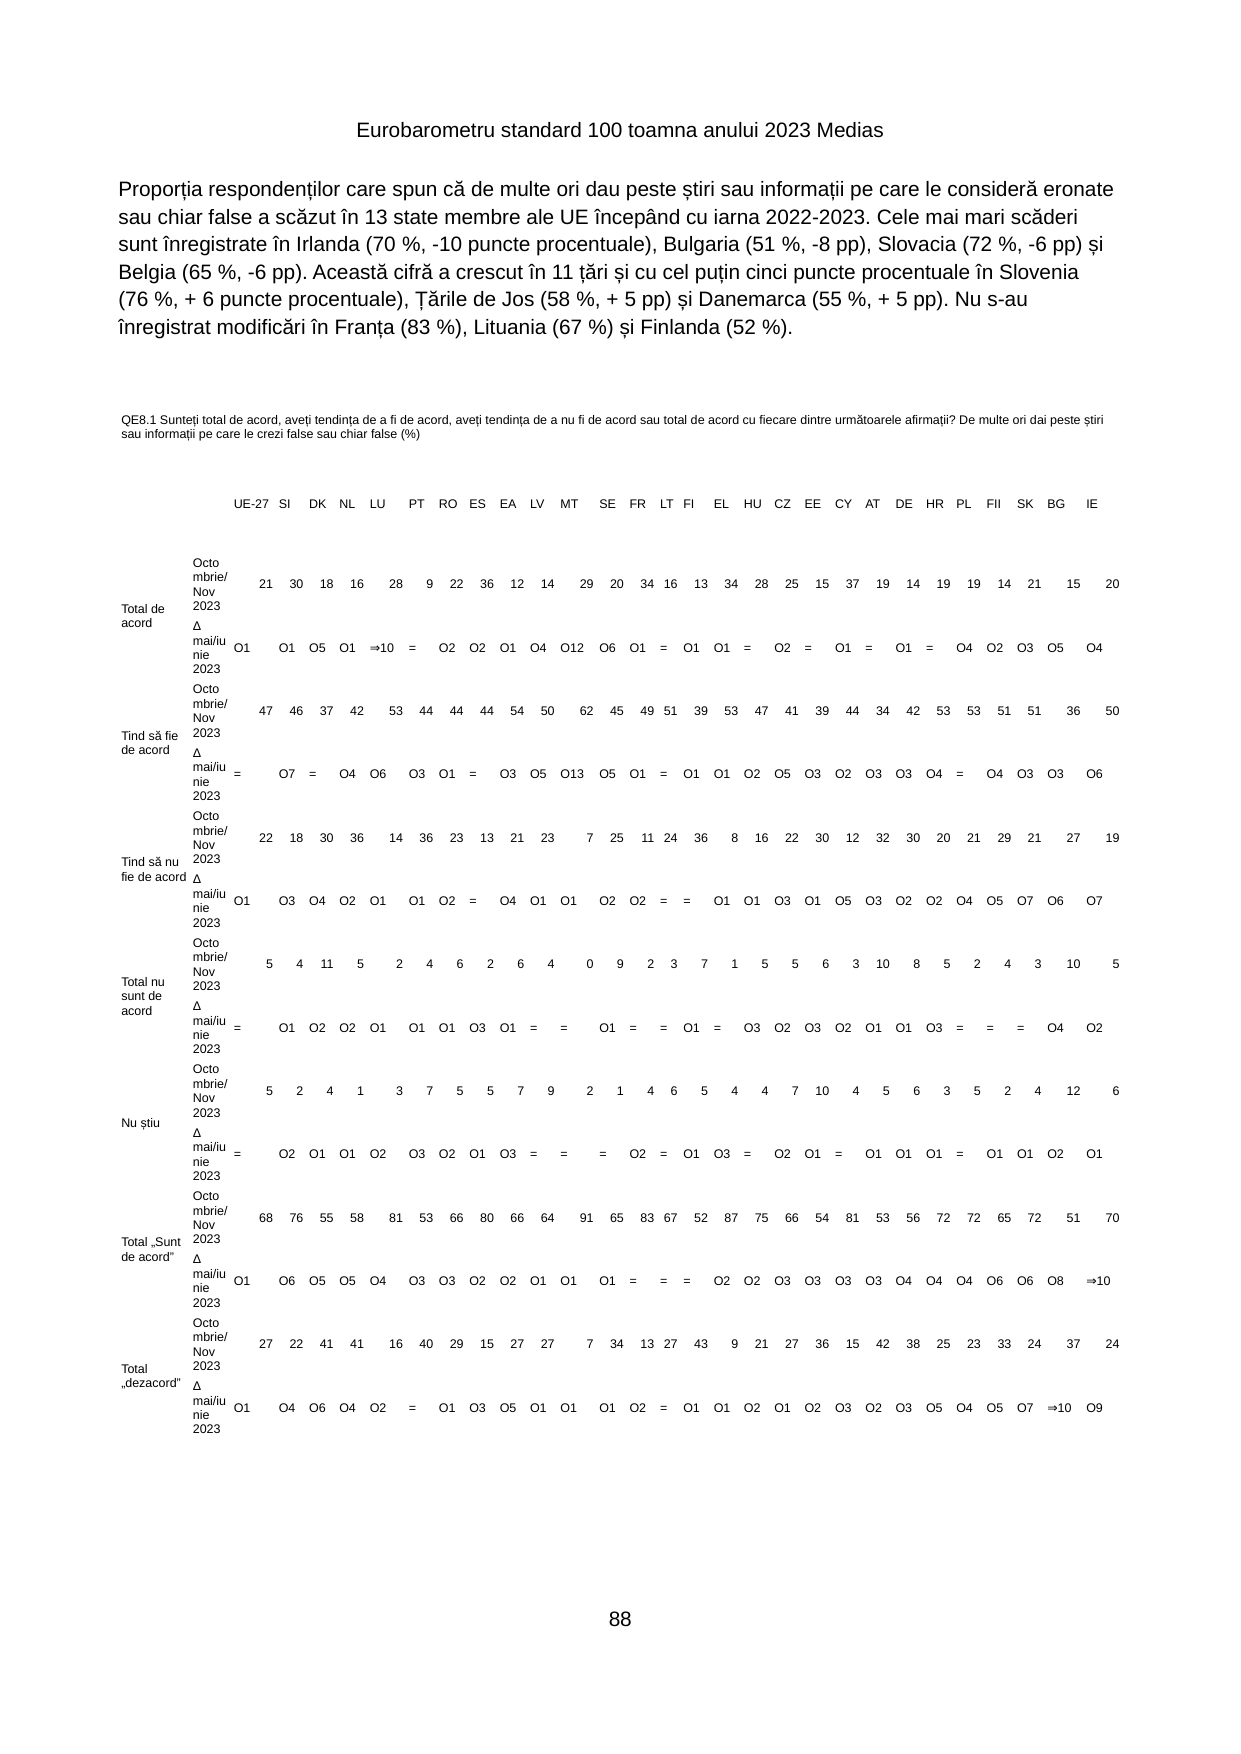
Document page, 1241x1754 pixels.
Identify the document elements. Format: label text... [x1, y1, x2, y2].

table_cell О3 [893, 1376, 923, 1439]
table_cell RO [436, 488, 466, 520]
table_cell 21 [231, 553, 276, 616]
table_cell Total „dezacord” [118, 1313, 190, 1439]
table_cell [893, 455, 923, 488]
table_cell О4 [336, 743, 367, 806]
table_cell [306, 520, 336, 553]
table_cell 25 [923, 1313, 953, 1376]
table_cell 22 [231, 806, 276, 869]
table_cell О1 [557, 869, 596, 933]
table_cell О1 [711, 616, 741, 679]
table_cell 27 [771, 1313, 801, 1376]
table_cell 62 [557, 679, 596, 743]
table_cell = [657, 1249, 680, 1313]
table_cell О4 [497, 869, 527, 933]
table_cell 3 [657, 933, 680, 996]
table_cell 53 [862, 1186, 892, 1249]
table_cell О2 [741, 743, 771, 806]
table_cell [367, 520, 406, 553]
table_cell О1 [231, 616, 276, 679]
table_cell О1 [436, 1376, 466, 1439]
table_cell 14 [527, 553, 557, 616]
table_cell SI [276, 488, 306, 520]
table_cell 28 [741, 553, 771, 616]
table_cell 5 [466, 1059, 497, 1123]
table_cell О2 [336, 996, 367, 1059]
table_cell CY [832, 488, 862, 520]
table_cell 19 [862, 553, 892, 616]
table_cell Δ mai/iunie 2023 [190, 743, 231, 806]
table_cell О3 [923, 996, 953, 1059]
table_cell [1014, 520, 1044, 553]
table_cell 52 [680, 1186, 711, 1249]
table_cell = [680, 869, 711, 933]
table_cell = [466, 869, 497, 933]
table_cell 66 [771, 1186, 801, 1249]
table_cell 34 [862, 679, 892, 743]
table_cell О1 [276, 616, 306, 679]
table_cell 91 [557, 1186, 596, 1249]
table_cell 27 [527, 1313, 557, 1376]
table_cell 7 [406, 1059, 436, 1123]
table_cell 64 [527, 1186, 557, 1249]
table_cell О5 [336, 1249, 367, 1313]
table_cell О3 [741, 996, 771, 1059]
table_cell AT [862, 488, 892, 520]
table_cell 13 [626, 1313, 657, 1376]
table_cell 81 [832, 1186, 862, 1249]
table_cell О5 [527, 743, 557, 806]
table_cell 27 [497, 1313, 527, 1376]
table_cell 41 [771, 679, 801, 743]
table_cell 23 [953, 1313, 983, 1376]
table_cell 16 [741, 806, 771, 869]
table_cell О3 [497, 743, 527, 806]
table_cell [1044, 455, 1083, 488]
table_cell = [953, 996, 983, 1059]
table_cell 4 [832, 1059, 862, 1123]
table_cell [466, 455, 497, 488]
table_cell О1 [231, 1376, 276, 1439]
table_cell = [657, 616, 680, 679]
table_cell [984, 520, 1014, 553]
table_cell 87 [711, 1186, 741, 1249]
table_cell 49 [626, 679, 657, 743]
table_cell О1 [527, 1249, 557, 1313]
table_cell Tind să nu fie de acord [118, 806, 190, 933]
table_cell 54 [801, 1186, 832, 1249]
table_cell 5 [923, 933, 953, 996]
table_cell 5 [771, 933, 801, 996]
table_cell 14 [893, 553, 923, 616]
table_cell [118, 520, 190, 553]
table_cell 72 [923, 1186, 953, 1249]
table_cell 29 [557, 553, 596, 616]
table_cell О5 [832, 869, 862, 933]
table_cell 10 [862, 933, 892, 996]
table_cell 10 [801, 1059, 832, 1123]
table_cell Total „Sunt de acord” [118, 1186, 190, 1313]
table_cell О3 [832, 1249, 862, 1313]
table_cell 30 [893, 806, 923, 869]
table_cell 72 [1014, 1186, 1044, 1249]
table_cell 8 [711, 806, 741, 869]
table_cell 66 [497, 1186, 527, 1249]
table_cell [626, 455, 657, 488]
table_cell О1 [862, 996, 892, 1059]
table_cell [862, 455, 892, 488]
table_cell [497, 520, 527, 553]
table_cell 53 [406, 1186, 436, 1249]
table_cell О4 [527, 616, 557, 679]
table_cell 30 [801, 806, 832, 869]
table_cell 3 [923, 1059, 953, 1123]
table_cell О1 [596, 1249, 626, 1313]
table_cell 53 [923, 679, 953, 743]
table_cell О1 [893, 1123, 923, 1186]
table_cell О2 [436, 1123, 466, 1186]
table_cell О1 [231, 869, 276, 933]
table_cell 53 [367, 679, 406, 743]
table_cell 51 [657, 679, 680, 743]
table_cell 20 [1083, 553, 1122, 616]
table_cell О2 [771, 996, 801, 1059]
table_cell 24 [1083, 1313, 1122, 1376]
table_cell 1 [336, 1059, 367, 1123]
table_cell IE [1083, 488, 1122, 520]
table_cell [306, 455, 336, 488]
table_cell = [231, 996, 276, 1059]
table_cell [923, 520, 953, 553]
table_cell 15 [1044, 553, 1083, 616]
table_cell О3 [862, 743, 892, 806]
table_cell [336, 455, 367, 488]
table_cell [771, 520, 801, 553]
table_cell 2 [466, 933, 497, 996]
table_cell О4 [306, 869, 336, 933]
table_cell 2 [557, 1059, 596, 1123]
table_cell О1 [711, 743, 741, 806]
table_cell 27 [231, 1313, 276, 1376]
table_cell О2 [923, 869, 953, 933]
table_cell О3 [276, 869, 306, 933]
table_cell LT [657, 488, 680, 520]
table_cell О1 [711, 1376, 741, 1439]
table_cell О4 [953, 616, 983, 679]
table_cell О1 [436, 996, 466, 1059]
table_cell О1 [893, 616, 923, 679]
table_cell Δ mai/iunie 2023 [190, 869, 231, 933]
table_cell [771, 455, 801, 488]
table_cell [436, 520, 466, 553]
table_cell = [596, 1123, 626, 1186]
table_cell [527, 520, 557, 553]
table_cell 55 [306, 1186, 336, 1249]
table_cell О1 [626, 616, 657, 679]
table_cell О2 [626, 1123, 657, 1186]
table_cell 65 [984, 1186, 1014, 1249]
table_cell 15 [832, 1313, 862, 1376]
table_cell = [466, 743, 497, 806]
table_cell [741, 520, 771, 553]
table_cell 7 [497, 1059, 527, 1123]
table_cell = [231, 1123, 276, 1186]
table_cell [118, 488, 190, 520]
table_cell [497, 455, 527, 488]
table_cell 4 [406, 933, 436, 996]
table_cell О5 [306, 616, 336, 679]
table_cell 21 [1014, 806, 1044, 869]
table_cell 5 [336, 933, 367, 996]
table_cell О2 [711, 1249, 741, 1313]
table_cell 12 [1044, 1059, 1083, 1123]
table_cell 44 [832, 679, 862, 743]
table_cell О7 [276, 743, 306, 806]
table_cell О3 [466, 1376, 497, 1439]
table_cell Octombrie/Nov 2023 [190, 1313, 231, 1376]
table_cell О1 [596, 996, 626, 1059]
table_cell = [741, 1123, 771, 1186]
table_cell О4 [336, 1376, 367, 1439]
table_cell [862, 520, 892, 553]
table_cell О1 [711, 869, 741, 933]
table_cell 23 [527, 806, 557, 869]
table_cell FR [626, 488, 657, 520]
table_cell [893, 520, 923, 553]
table_cell О1 [862, 1123, 892, 1186]
table_cell О1 [336, 1123, 367, 1186]
table_cell [741, 455, 771, 488]
table_cell 27 [1044, 806, 1083, 869]
table_cell [276, 455, 306, 488]
table_cell 36 [1044, 679, 1083, 743]
table_cell О4 [367, 1249, 406, 1313]
table_cell [680, 520, 711, 553]
table_cell Octombrie/Nov 2023 [190, 679, 231, 743]
table_cell 43 [680, 1313, 711, 1376]
table_cell [1083, 520, 1122, 553]
table_cell [953, 455, 983, 488]
table_cell Δ mai/iunie 2023 [190, 1249, 231, 1313]
table_cell 38 [893, 1313, 923, 1376]
table_cell О1 [527, 869, 557, 933]
table_cell 44 [406, 679, 436, 743]
table_cell = [657, 869, 680, 933]
table_cell 5 [1083, 933, 1122, 996]
table_cell О1 [801, 1123, 832, 1186]
table_cell Δ mai/iunie 2023 [190, 996, 231, 1059]
table_cell О2 [741, 1249, 771, 1313]
table_cell = [406, 616, 436, 679]
table_cell 4 [527, 933, 557, 996]
table_cell EE [801, 488, 832, 520]
table_cell 14 [367, 806, 406, 869]
table_cell О1 [1083, 1123, 1122, 1186]
table_cell 7 [557, 806, 596, 869]
table_cell = [557, 996, 596, 1059]
table_cell 14 [984, 553, 1014, 616]
table_cell 21 [497, 806, 527, 869]
table_cell [118, 455, 190, 488]
table_cell Δ mai/iunie 2023 [190, 616, 231, 679]
table_cell 34 [711, 553, 741, 616]
table_cell 50 [527, 679, 557, 743]
table_cell 70 [1083, 1186, 1122, 1249]
table_cell О2 [893, 869, 923, 933]
table_cell О3 [1044, 743, 1083, 806]
table_cell = [657, 996, 680, 1059]
table_cell = [657, 1376, 680, 1439]
table_cell 5 [436, 1059, 466, 1123]
table_cell 53 [711, 679, 741, 743]
table_cell О1 [436, 743, 466, 806]
table_cell 23 [436, 806, 466, 869]
table_cell О3 [862, 1249, 892, 1313]
table_cell 8 [893, 933, 923, 996]
table_cell Δ mai/iunie 2023 [190, 1376, 231, 1439]
table_cell [1083, 455, 1122, 488]
table_cell [190, 520, 231, 553]
table_cell О3 [771, 1249, 801, 1313]
table_cell О4 [923, 1249, 953, 1313]
table_cell 45 [596, 679, 626, 743]
table_cell ⇒10 [1083, 1249, 1122, 1313]
table_cell 5 [231, 933, 276, 996]
table_cell [367, 455, 406, 488]
table_cell О3 [406, 743, 436, 806]
table_cell = [657, 1123, 680, 1186]
table_cell [596, 455, 626, 488]
table_cell = [626, 1249, 657, 1313]
table_cell 36 [680, 806, 711, 869]
table_cell О3 [436, 1249, 466, 1313]
table_cell 5 [953, 1059, 983, 1123]
table_cell Tind să fie de acord [118, 679, 190, 806]
table_cell CZ [771, 488, 801, 520]
table_cell = [923, 616, 953, 679]
table_cell [1044, 520, 1083, 553]
table_cell [231, 520, 276, 553]
table_cell 6 [436, 933, 466, 996]
table_cell 18 [276, 806, 306, 869]
table_cell [1014, 455, 1044, 488]
table_cell О2 [1083, 996, 1122, 1059]
table_cell 7 [680, 933, 711, 996]
table_cell LU [367, 488, 406, 520]
table_cell = [984, 996, 1014, 1059]
table_cell О1 [680, 996, 711, 1059]
table_cell = [657, 743, 680, 806]
table_cell 12 [497, 553, 527, 616]
table_cell О1 [680, 1123, 711, 1186]
table_cell 39 [680, 679, 711, 743]
table_cell = [832, 1123, 862, 1186]
table_cell 37 [832, 553, 862, 616]
table_cell О2 [626, 869, 657, 933]
table_cell 4 [306, 1059, 336, 1123]
table_cell = [953, 743, 983, 806]
table_cell О1 [680, 743, 711, 806]
table_cell О1 [984, 1123, 1014, 1186]
table_cell 36 [466, 553, 497, 616]
table_cell О3 [893, 743, 923, 806]
table_cell Octombrie/Nov 2023 [190, 1186, 231, 1249]
table_cell [657, 455, 680, 488]
table_cell 22 [771, 806, 801, 869]
table_cell 25 [771, 553, 801, 616]
table_cell [923, 455, 953, 488]
table_cell 83 [626, 1186, 657, 1249]
table_cell 40 [406, 1313, 436, 1376]
table_cell 19 [923, 553, 953, 616]
table_cell О4 [923, 743, 953, 806]
table_cell [984, 455, 1014, 488]
table_cell [190, 455, 231, 488]
table_cell Total nu sunt de acord [118, 933, 190, 1059]
table_cell 27 [657, 1313, 680, 1376]
table_cell О2 [306, 996, 336, 1059]
table_cell 30 [306, 806, 336, 869]
table_cell 21 [741, 1313, 771, 1376]
table_cell 47 [741, 679, 771, 743]
table_cell = [680, 1249, 711, 1313]
table_cell 36 [336, 806, 367, 869]
table_cell [711, 455, 741, 488]
table_cell [626, 520, 657, 553]
table_cell DK [306, 488, 336, 520]
table_cell О2 [1044, 1123, 1083, 1186]
table_cell 46 [276, 679, 306, 743]
table_cell HU [741, 488, 771, 520]
table_cell О1 [497, 616, 527, 679]
table_cell О2 [832, 743, 862, 806]
table_cell ES [466, 488, 497, 520]
table_cell 5 [231, 1059, 276, 1123]
table_cell LV [527, 488, 557, 520]
table_cell 4 [711, 1059, 741, 1123]
table_cell = [626, 996, 657, 1059]
table_cell О3 [466, 996, 497, 1059]
table_cell О5 [497, 1376, 527, 1439]
table_cell [596, 520, 626, 553]
table_cell PL [953, 488, 983, 520]
table_cell 15 [801, 553, 832, 616]
table_cell 68 [231, 1186, 276, 1249]
table_cell 15 [466, 1313, 497, 1376]
table_cell О2 [367, 1376, 406, 1439]
table_cell О4 [1083, 616, 1122, 679]
table_cell 37 [306, 679, 336, 743]
table_cell 16 [336, 553, 367, 616]
table_cell = [527, 1123, 557, 1186]
table_cell О1 [741, 869, 771, 933]
table_cell 51 [984, 679, 1014, 743]
table_cell [336, 520, 367, 553]
table_cell О12 [557, 616, 596, 679]
table_cell О1 [680, 616, 711, 679]
table_cell DE [893, 488, 923, 520]
table_cell 75 [741, 1186, 771, 1249]
table_cell 4 [276, 933, 306, 996]
table_cell [557, 520, 596, 553]
table_cell 33 [984, 1313, 1014, 1376]
table_cell 42 [862, 1313, 892, 1376]
table_cell 72 [953, 1186, 983, 1249]
table_cell О2 [741, 1376, 771, 1439]
table_cell О2 [497, 1249, 527, 1313]
table_cell О2 [626, 1376, 657, 1439]
table_cell 80 [466, 1186, 497, 1249]
table_cell О3 [832, 1376, 862, 1439]
table_cell [406, 520, 436, 553]
table_cell О1 [497, 996, 527, 1059]
table_cell О6 [1083, 743, 1122, 806]
table_cell 42 [893, 679, 923, 743]
table_cell О1 [626, 743, 657, 806]
table_cell [276, 520, 306, 553]
table_cell Octombrie/Nov 2023 [190, 1059, 231, 1123]
table_cell О5 [984, 1376, 1014, 1439]
table_cell 3 [832, 933, 862, 996]
table_cell 66 [436, 1186, 466, 1249]
table_cell О6 [367, 743, 406, 806]
table_cell 58 [336, 1186, 367, 1249]
table_cell HR [923, 488, 953, 520]
table_cell [466, 520, 497, 553]
table_cell О1 [406, 869, 436, 933]
table_cell 5 [741, 933, 771, 996]
table_cell 21 [1014, 553, 1044, 616]
table_cell FI [680, 488, 711, 520]
table_cell 4 [984, 933, 1014, 996]
table_cell 41 [336, 1313, 367, 1376]
table_cell 2 [626, 933, 657, 996]
table_cell 81 [367, 1186, 406, 1249]
table_cell Octombrie/Nov 2023 [190, 806, 231, 869]
table_cell [436, 455, 466, 488]
table_cell 2 [953, 933, 983, 996]
table_cell О4 [953, 1249, 983, 1313]
table_cell 7 [557, 1313, 596, 1376]
table_cell О1 [276, 996, 306, 1059]
table_cell О1 [557, 1249, 596, 1313]
table_cell 19 [1083, 806, 1122, 869]
table_cell 6 [893, 1059, 923, 1123]
table_cell 9 [406, 553, 436, 616]
table_cell [406, 455, 436, 488]
table_cell О2 [596, 869, 626, 933]
table_cell О1 [832, 616, 862, 679]
table_cell 6 [497, 933, 527, 996]
table_cell 19 [953, 553, 983, 616]
table_cell MT [557, 488, 596, 520]
table_cell 4 [626, 1059, 657, 1123]
table_cell [657, 520, 680, 553]
table_cell О3 [1014, 743, 1044, 806]
table_cell О5 [984, 869, 1014, 933]
table_cell 2 [984, 1059, 1014, 1123]
table_cell BG [1044, 488, 1083, 520]
table_cell О2 [466, 616, 497, 679]
table_cell 29 [436, 1313, 466, 1376]
table_cell = [557, 1123, 596, 1186]
table_cell 9 [527, 1059, 557, 1123]
table_cell О8 [1044, 1249, 1083, 1313]
table_cell 47 [231, 679, 276, 743]
table_cell = [862, 616, 892, 679]
table_cell 76 [276, 1186, 306, 1249]
table_cell О3 [406, 1249, 436, 1313]
table_cell 4 [1014, 1059, 1044, 1123]
table_cell О3 [771, 869, 801, 933]
table_cell О2 [771, 1123, 801, 1186]
table_cell 9 [711, 1313, 741, 1376]
table_cell ⇒10 [1044, 1376, 1083, 1439]
table_cell О1 [336, 616, 367, 679]
table_cell О3 [801, 996, 832, 1059]
table_cell 53 [953, 679, 983, 743]
table_cell 50 [1083, 679, 1122, 743]
table_cell О5 [1044, 616, 1083, 679]
table_cell 21 [953, 806, 983, 869]
table_cell 42 [336, 679, 367, 743]
table_cell 3 [1014, 933, 1044, 996]
table_cell О6 [1044, 869, 1083, 933]
table_cell О1 [1014, 1123, 1044, 1186]
table_cell Octombrie/Nov 2023 [190, 553, 231, 616]
table_cell [231, 455, 276, 488]
table_cell 28 [367, 553, 406, 616]
table_cell 29 [984, 806, 1014, 869]
table_cell 37 [1044, 1313, 1083, 1376]
table_cell 12 [832, 806, 862, 869]
table_cell О6 [596, 616, 626, 679]
table_cell О7 [1014, 1376, 1044, 1439]
table_cell 1 [711, 933, 741, 996]
table_cell О4 [276, 1376, 306, 1439]
table_cell 36 [406, 806, 436, 869]
table_cell Octombrie/Nov 2023 [190, 933, 231, 996]
table_cell [711, 520, 741, 553]
table_cell 24 [1014, 1313, 1044, 1376]
text Proporția respondenților care spun că de multe ori dau peste știri sau informații pe care le consideră eronate sau chiar false a scăzut în 13 state membre ale UE începând cu iarna 2022-2023. Cele mai mari scăderi sunt înregistrate în Irlanda (70 %, -10 puncte procentuale), Bulgaria (51 %, -8 pp), Slovacia (72 %, -6 pp) și Belgia (65 %, -6 pp). Această cifră a crescut în 11 țări și cu cel puțin cinci puncte procentuale în Slovenia (76 %, + 6 puncte procentuale), Țările de Jos (58 %, + 5 pp) și Danemarca (55 %, + 5 pp). Nu s-au înregistrat modificări în Franța (83 %), Lituania (67 %) și Finlanda (52 %). [118, 177, 1122, 338]
table_cell 34 [626, 553, 657, 616]
table_cell О7 [1083, 869, 1122, 933]
table_cell [832, 520, 862, 553]
table_cell О1 [306, 1123, 336, 1186]
table_cell 3 [367, 1059, 406, 1123]
table_cell UE-27 [231, 488, 276, 520]
table_cell Nu știu [118, 1059, 190, 1186]
table_cell О5 [596, 743, 626, 806]
table_cell [832, 455, 862, 488]
table_cell 32 [862, 806, 892, 869]
table_cell О4 [953, 869, 983, 933]
table_cell Total de acord [118, 553, 190, 679]
table_cell О7 [1014, 869, 1044, 933]
table_cell О2 [771, 616, 801, 679]
table_cell 25 [596, 806, 626, 869]
table_cell О3 [801, 1249, 832, 1313]
table_cell О5 [923, 1376, 953, 1439]
table_cell 36 [801, 1313, 832, 1376]
table_cell О4 [1044, 996, 1083, 1059]
table_cell = [231, 743, 276, 806]
table_cell 30 [276, 553, 306, 616]
table_cell 2 [276, 1059, 306, 1123]
table_cell О4 [953, 1376, 983, 1439]
table_cell SK [1014, 488, 1044, 520]
table_cell 41 [306, 1313, 336, 1376]
table_cell О2 [466, 1249, 497, 1313]
table_cell О3 [801, 743, 832, 806]
table_cell EL [711, 488, 741, 520]
table_cell [527, 455, 557, 488]
table_cell = [801, 616, 832, 679]
table_cell 44 [466, 679, 497, 743]
table_cell О2 [367, 1123, 406, 1186]
table_cell = [1014, 996, 1044, 1059]
table_cell 10 [1044, 933, 1083, 996]
table_cell [190, 488, 231, 520]
table_cell О2 [984, 616, 1014, 679]
table_cell 11 [306, 933, 336, 996]
table_cell О6 [984, 1249, 1014, 1313]
table_cell О1 [231, 1249, 276, 1313]
table_cell PT [406, 488, 436, 520]
table_cell = [306, 743, 336, 806]
table_cell [680, 455, 711, 488]
table_cell 13 [466, 806, 497, 869]
table_cell О1 [771, 1376, 801, 1439]
table_cell О1 [596, 1376, 626, 1439]
table_cell О6 [1014, 1249, 1044, 1313]
table_cell FII [984, 488, 1014, 520]
table_cell NL [336, 488, 367, 520]
table_cell 54 [497, 679, 527, 743]
table_cell 5 [680, 1059, 711, 1123]
table_cell 16 [367, 1313, 406, 1376]
table_cell О4 [893, 1249, 923, 1313]
table_cell 0 [557, 933, 596, 996]
table_cell 4 [741, 1059, 771, 1123]
table_cell О1 [466, 1123, 497, 1186]
table_cell О2 [436, 616, 466, 679]
table_cell 5 [862, 1059, 892, 1123]
table_cell = [527, 996, 557, 1059]
table_cell [557, 455, 596, 488]
table_cell = [953, 1123, 983, 1186]
table_cell О2 [436, 869, 466, 933]
table_cell О2 [862, 1376, 892, 1439]
table_cell 7 [771, 1059, 801, 1123]
table_cell О2 [276, 1123, 306, 1186]
table_cell [801, 455, 832, 488]
table_cell Δ mai/iunie 2023 [190, 1123, 231, 1186]
table_cell 16 [657, 553, 680, 616]
table_cell SE [596, 488, 626, 520]
table_header QE8.1 Sunteți total de acord, aveți tendința de a fi de acord, aveți tendința de a nu fi de acord sau total de acord cu fiecare dintre următoarele afirmații? De multe ori dai peste știri sau informații pe care le crezi false sau chiar false (%) [118, 399, 1122, 455]
table_cell О3 [406, 1123, 436, 1186]
table_cell О1 [367, 869, 406, 933]
table_cell 20 [923, 806, 953, 869]
table_cell 51 [1014, 679, 1044, 743]
table_cell 56 [893, 1186, 923, 1249]
table_cell 24 [657, 806, 680, 869]
table_cell О3 [497, 1123, 527, 1186]
table_cell 22 [276, 1313, 306, 1376]
table_cell О2 [801, 1376, 832, 1439]
table_cell О6 [306, 1376, 336, 1439]
table_cell 39 [801, 679, 832, 743]
table_cell ⇒10 [367, 616, 406, 679]
table_cell 9 [596, 933, 626, 996]
table_cell О1 [406, 996, 436, 1059]
table_cell 18 [306, 553, 336, 616]
table_cell О13 [557, 743, 596, 806]
table_cell О3 [711, 1123, 741, 1186]
table_cell 1 [596, 1059, 626, 1123]
table_cell = [711, 996, 741, 1059]
table_cell О3 [1014, 616, 1044, 679]
table_cell О3 [862, 869, 892, 933]
table_cell 22 [436, 553, 466, 616]
table_cell = [741, 616, 771, 679]
table_cell 6 [801, 933, 832, 996]
table_cell [801, 520, 832, 553]
table_cell О5 [771, 743, 801, 806]
table_cell 65 [596, 1186, 626, 1249]
table_cell EA [497, 488, 527, 520]
table_cell 51 [1044, 1186, 1083, 1249]
table_cell О6 [276, 1249, 306, 1313]
table_cell О1 [680, 1376, 711, 1439]
table_cell О1 [557, 1376, 596, 1439]
table_cell О5 [306, 1249, 336, 1313]
table_cell О2 [336, 869, 367, 933]
table_cell 6 [657, 1059, 680, 1123]
table_cell О1 [801, 869, 832, 933]
table_cell [953, 520, 983, 553]
table_cell 67 [657, 1186, 680, 1249]
table_cell 20 [596, 553, 626, 616]
table_cell О2 [832, 996, 862, 1059]
table_cell 6 [1083, 1059, 1122, 1123]
table_cell О9 [1083, 1376, 1122, 1439]
table_cell 44 [436, 679, 466, 743]
table_cell 2 [367, 933, 406, 996]
table_cell 11 [626, 806, 657, 869]
table_cell О1 [923, 1123, 953, 1186]
table_cell О1 [527, 1376, 557, 1439]
table_cell = [406, 1376, 436, 1439]
table_cell О4 [984, 743, 1014, 806]
table_cell 13 [680, 553, 711, 616]
table_cell О1 [367, 996, 406, 1059]
table_cell 34 [596, 1313, 626, 1376]
table_cell О1 [893, 996, 923, 1059]
